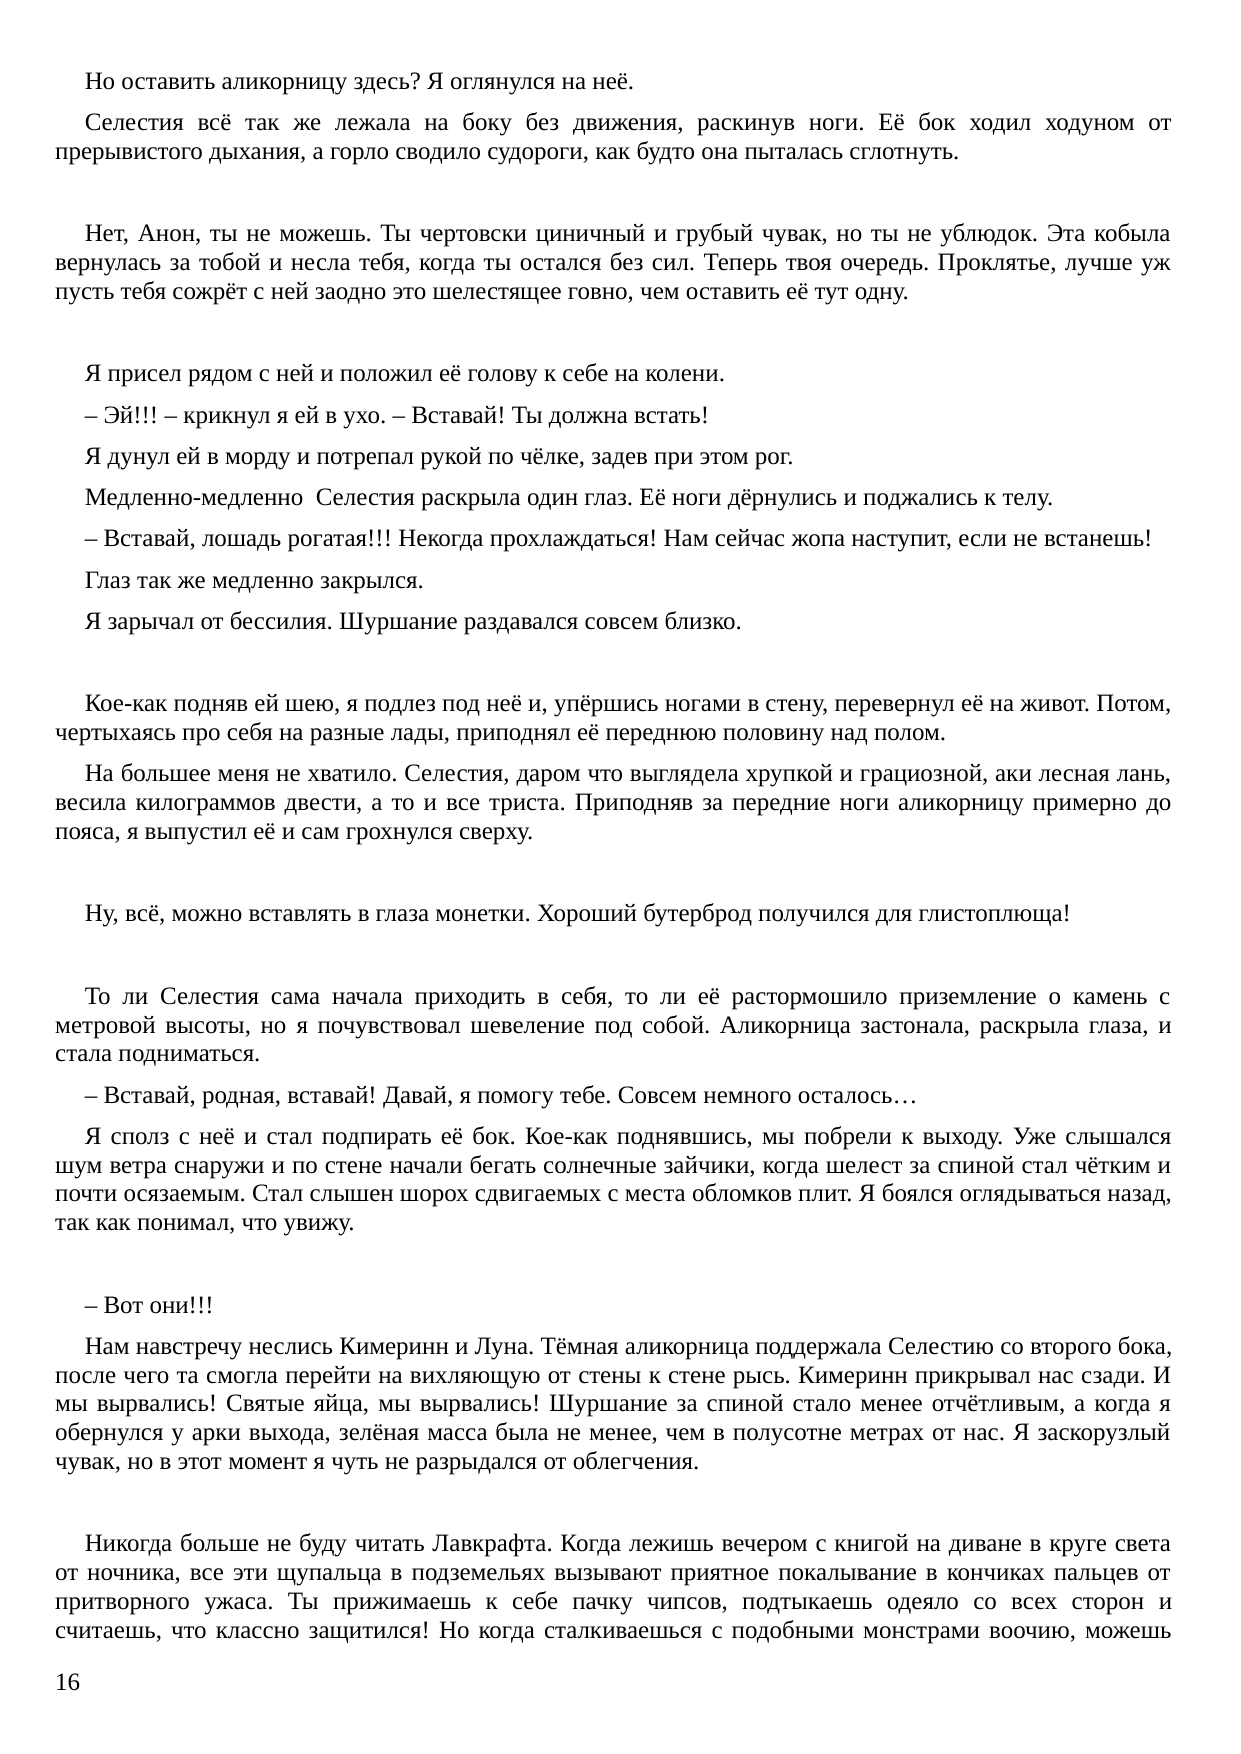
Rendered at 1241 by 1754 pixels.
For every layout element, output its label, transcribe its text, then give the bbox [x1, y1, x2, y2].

text Медленно-медленно Селестия раскрыла один глаз. Её ноги дёрнулись и поджались к телу. [55, 482, 1173, 511]
text Я присел рядом с ней и положил её голову к себе на колени. [55, 358, 1173, 387]
text Нам навстречу неслись Кимеринн и Луна. Тёмная аликорница поддержала Селестию со второго бока, после чего та смогла перейти на вихляющую от стены к стене рысь. Кимеринн прикрывал нас сзади. И мы вырвались! Святые яйца, мы вырвались! Шуршание за спиной стало менее отчётливым, а когда я обернулся у арки выхода, зелёная масса была не менее, чем в полусотне метрах от нас. Я заскорузлый чувак, но в этот момент я чуть не разрыдался от облегчения. [55, 1331, 1173, 1475]
text Я сполз с неё и стал подпирать её бок. Кое-как поднявшись, мы побрели к выходу. Уже слышался шум ветра снаружи и по стене начали бегать солнечные зайчики, когда шелест за спиной стал чётким и почти осязаемым. Стал слышен шорох сдвигаемых с места обломков плит. Я боялся оглядываться назад, так как понимал, что увижу. [55, 1121, 1173, 1236]
text Ну, всё, можно вставлять в глаза монетки. Хороший бутерброд получился для глистоплюща! [55, 898, 1173, 927]
text Я зарычал от бессилия. Шуршание раздавался совсем близко. [55, 606, 1173, 635]
text То ли Селестия сама начала приходить в себя, то ли её растормошило приземление о камень с метровой высоты, но я почувствовал шевеление под собой. Аликорница застонала, раскрыла глаза, и стала подниматься. [55, 981, 1173, 1067]
text Я дунул ей в морду и потрепал рукой по чёлке, задев при этом рог. [55, 441, 1173, 470]
text Нет, Анон, ты не можешь. Ты чертовски циничный и грубый чувак, но ты не ублюдок. Эта кобыла вернулась за тобой и несла тебя, когда ты остался без сил. Теперь твоя очередь. Проклятье, лучше уж пусть тебя сожрёт с ней заодно это шелестящее говно, чем оставить её тут одну. [55, 218, 1173, 305]
text – Эй!!! – крикнул я ей в ухо. – Вставай! Ты должна встать! [55, 400, 1173, 428]
text Глаз так же медленно закрылся. [55, 565, 1173, 593]
text Но оставить аликорницу здесь? Я оглянулся на неё. [55, 66, 1173, 95]
text – Вставай, родная, вставай! Давай, я помогу тебе. Совсем немного осталось… [55, 1080, 1173, 1108]
text Никогда больше не буду читать Лавкрафта. Когда лежишь вечером с книгой на диване в круге света от ночника, все эти щупальца в подземельях вызывают приятное покалывание в кончиках пальцев от притворного ужаса. Ты прижимаешь к себе пачку чипсов, подтыкаешь одеяло со всех сторон и считаешь, что классно защитился! Но когда сталкиваешься с подобными монстрами воочию, можешь [55, 1528, 1173, 1643]
text Селестия всё так же лежала на боку без движения, раскинув ноги. Её бок ходил ходуном от прерывистого дыхания, а горло сводило судороги, как будто она пыталась сглотнуть. [55, 107, 1173, 165]
text Кое-как подняв ей шею, я подлез под неё и, упёршись ногами в стену, перевернул её на живот. Потом, чертыхаясь про себя на разные лады, приподнял её переднюю половину над полом. [55, 688, 1173, 746]
text На большее меня не хватило. Селестия, даром что выглядела хрупкой и грациозной, аки лесная лань, весила килограммов двести, а то и все триста. Приподняв за передние ноги аликорницу примерно до пояса, я выпустил её и сам грохнулся сверху. [55, 758, 1173, 845]
text – Вот они!!! [55, 1290, 1173, 1318]
text – Вставай, лошадь рогатая!!! Некогда прохлаждаться! Нам сейчас жопа наступит, если не встанешь! [55, 523, 1173, 552]
